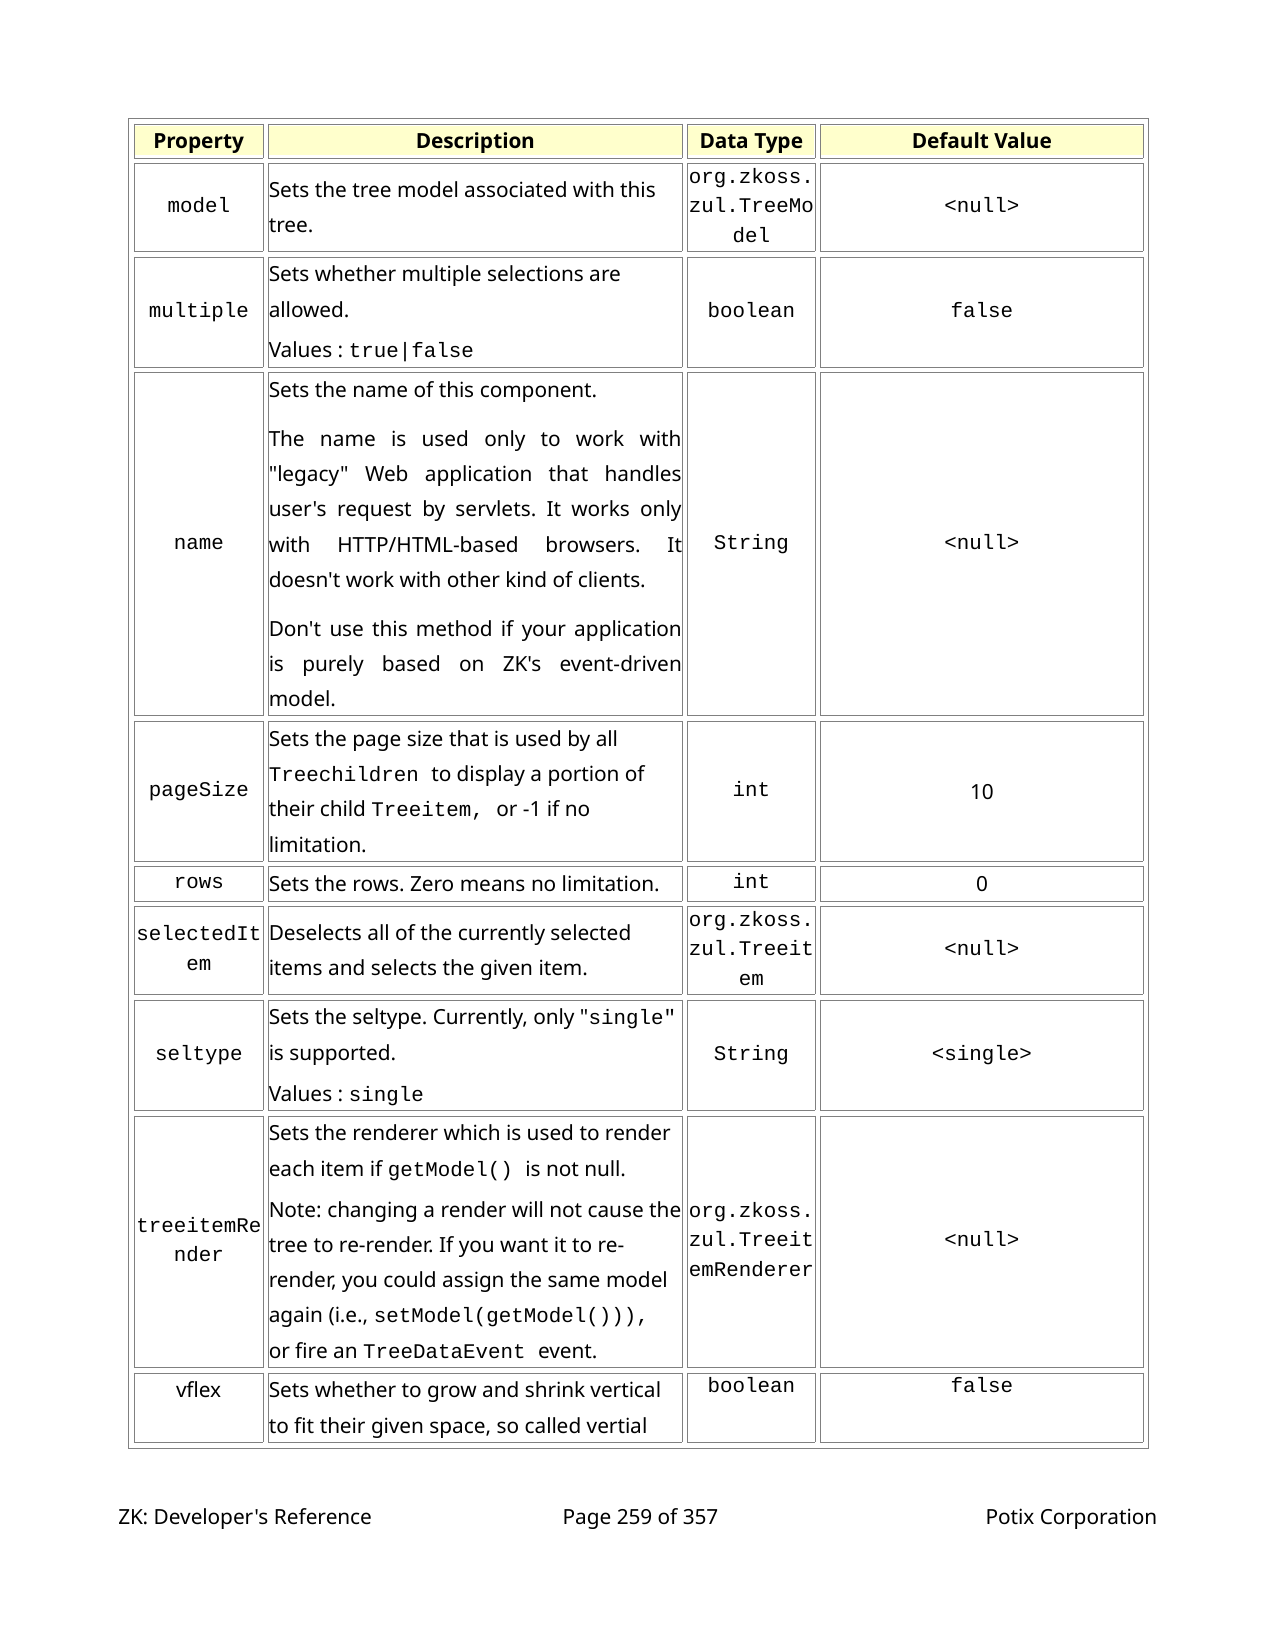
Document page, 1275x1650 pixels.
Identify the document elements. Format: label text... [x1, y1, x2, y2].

table_cell selectedItem [131, 901, 266, 994]
table_cell multiple [131, 251, 266, 367]
table_cell Sets the page size that is used by all Treechildren to display a portion of their child Treeitem, or -1 if no limitation. [266, 715, 685, 861]
table_cell Sets the renderer which is used to render each item if getModel() is not null. Note: changing a render will not cause the tree to re-render. If you want it to re-render, you could assign the same model again (i.e., setModel(getModel())), or fire an TreeDataEvent event. [266, 1110, 685, 1367]
table_header Property [131, 119, 266, 158]
table_cell 0 [818, 861, 1146, 901]
table_cell <null> [818, 1110, 1146, 1367]
table_cell Sets whether multiple selections are allowed. Values : true|false [266, 251, 685, 367]
table_cell vflex [131, 1367, 266, 1442]
table_cell pageSize [131, 715, 266, 861]
table_cell Deselects all of the currently selected items and selects the given item. [266, 901, 685, 994]
table_cell false [818, 1367, 1146, 1442]
table_cell int [685, 715, 817, 861]
table_cell Sets the name of this component. The name is used only to work with "legacy" Web application that handles user's request by servlets. It works only with HTTP/HTML-based browsers. It doesn't work with other kind of clients. Don't use this method if your application is purely based on ZK's event-driven model. [266, 367, 685, 715]
table_cell String [685, 994, 817, 1110]
table_cell Sets whether to grow and shrink vertical to fit their given space, so called vertial [266, 1367, 685, 1442]
table_header Description [266, 119, 685, 158]
table_cell org.zkoss.zul.TreeitemRenderer [685, 1110, 817, 1367]
table_cell Sets the tree model associated with this tree. [266, 158, 685, 251]
table_cell org.zkoss.zul.Treeitem [685, 901, 817, 994]
table_cell int [685, 861, 817, 901]
table_cell Sets the rows. Zero means no limitation. [266, 861, 685, 901]
table_cell org.zkoss.zul.TreeModel [685, 158, 817, 251]
table_cell name [131, 367, 266, 715]
table_cell <single> [818, 994, 1146, 1110]
table_cell model [131, 158, 266, 251]
table_cell rows [131, 861, 266, 901]
table_cell <null> [818, 158, 1146, 251]
table_cell <null> [818, 901, 1146, 994]
table_cell boolean [685, 251, 817, 367]
table_cell treeitemRender [131, 1110, 266, 1367]
table_cell <null> [818, 367, 1146, 715]
table_cell seltype [131, 994, 266, 1110]
table_cell false [818, 251, 1146, 367]
table_cell boolean [685, 1367, 817, 1442]
table_header Data Type [685, 119, 817, 158]
table_cell String [685, 367, 817, 715]
table_header Default Value [818, 119, 1146, 158]
table_cell 10 [818, 715, 1146, 861]
table_cell Sets the seltype. Currently, only "single" is supported. Values : single [266, 994, 685, 1110]
